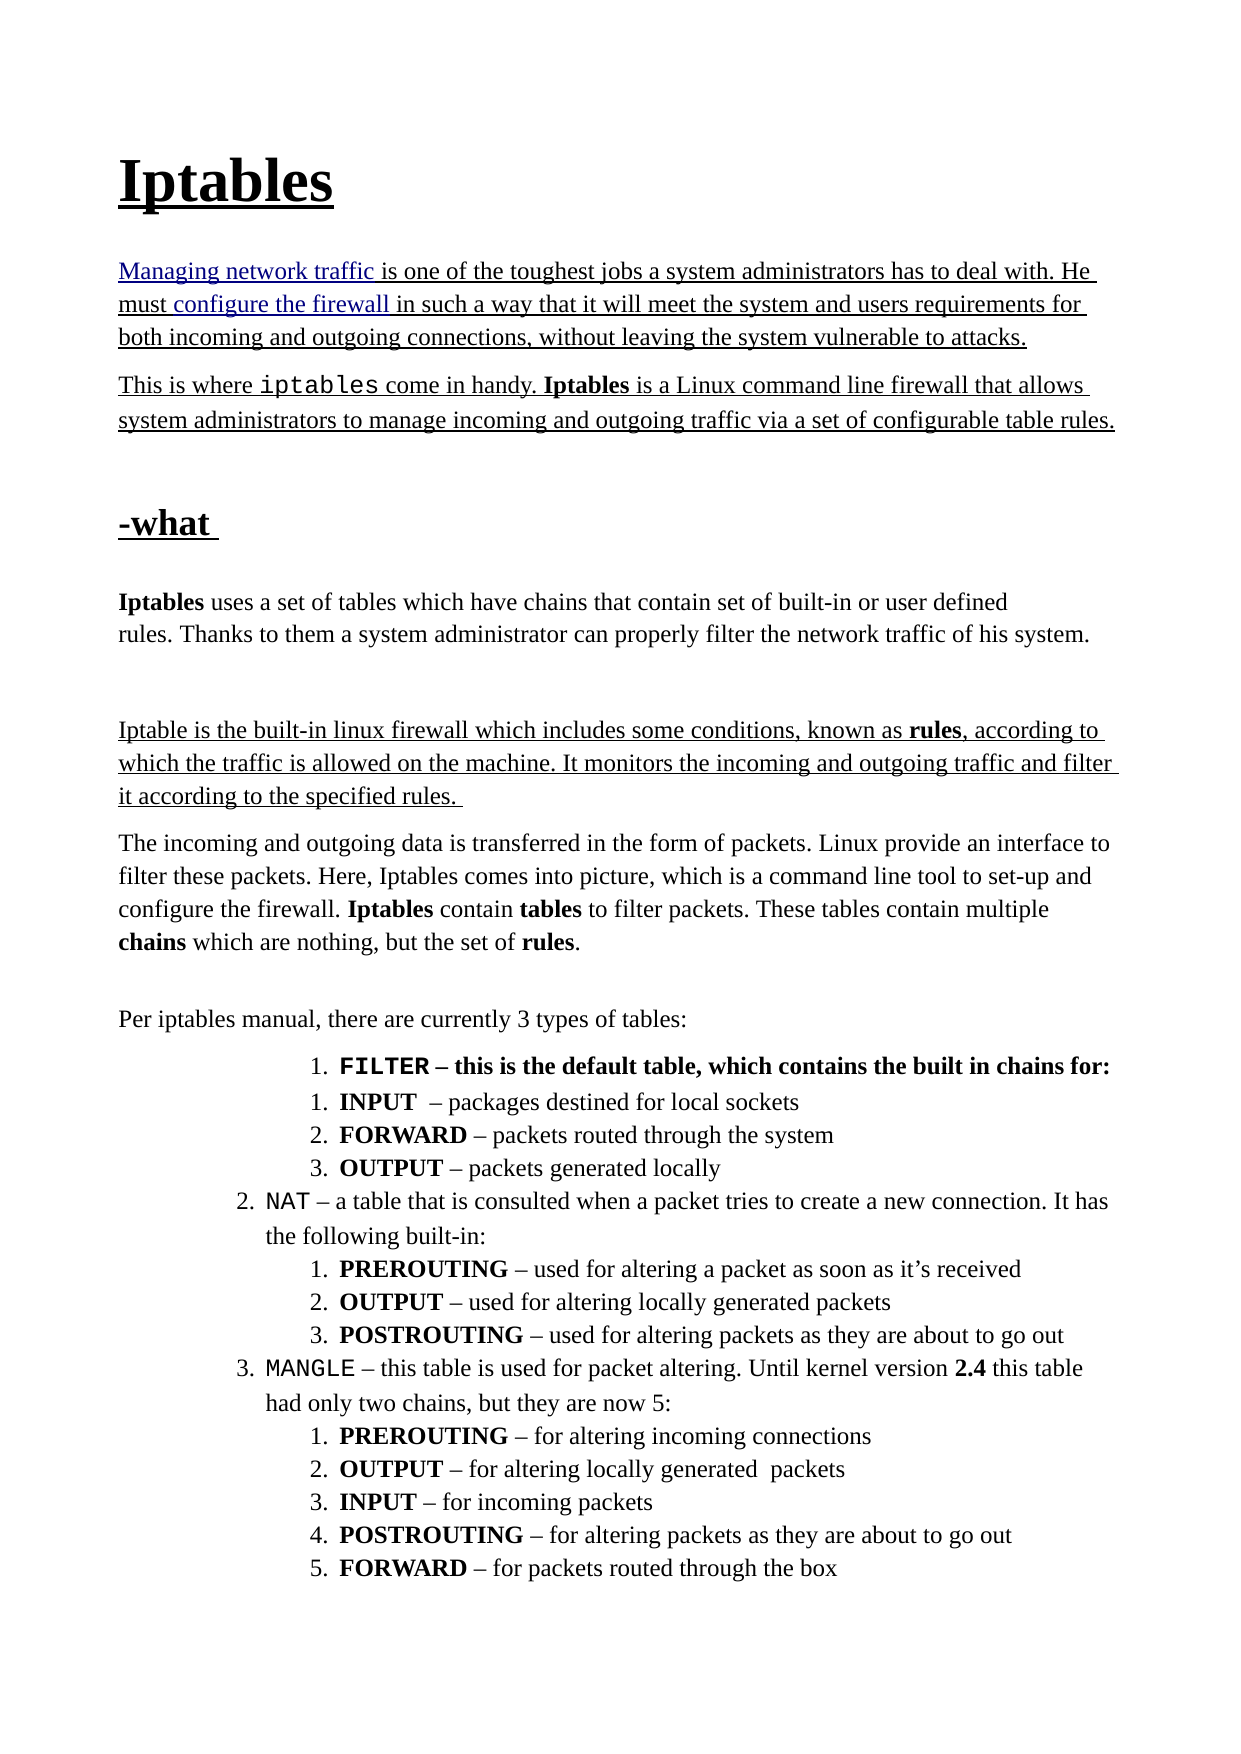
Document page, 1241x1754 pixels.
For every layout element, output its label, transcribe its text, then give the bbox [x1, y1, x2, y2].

text Iptable is the built-in linux firewall which includes some conditions, known as rules, according to which the traffic is allowed on the machine. It monitors the incoming and outgoing traffic and filter it according to the specified rules. [118, 715, 1122, 809]
list INPUT – for incoming packets [309, 1487, 1122, 1516]
list PREROUTING – for altering incoming connections [309, 1421, 1122, 1450]
list NAT – a table that is consulted when a packet tries to create a new connection. It has the following built-in: [236, 1186, 1122, 1250]
list POSTROUTING – used for altering packets as they are about to go out [309, 1320, 1122, 1349]
text Iptables uses a set of tables which have chains that contain set of built-in or user defined rules. Thanks to them a system administrator can properly filter the network traffic of his system. [118, 587, 1122, 648]
list OUTPUT – packets generated locally [309, 1153, 1122, 1182]
subtitle Iptables [118, 143, 1122, 215]
list FORWARD – packets routed through the system [309, 1120, 1122, 1149]
list POSTROUTING – for altering packets as they are about to go out [309, 1520, 1122, 1549]
text Per iptables manual, there are currently 3 types of tables: [118, 1004, 1122, 1033]
text This is where iptables come in handy. Iptables is a Linux command line firewall that allows system administrators to manage incoming and outgoing traffic via a set of configurable table rules. [118, 370, 1122, 434]
list OUTPUT – used for altering locally generated packets [309, 1287, 1122, 1316]
list FORWARD – for packets routed through the box [309, 1553, 1122, 1582]
list OUTPUT – for altering locally generated packets [309, 1454, 1122, 1483]
list FILTER – this is the default table, which contains the built in chains for: [309, 1051, 1122, 1082]
list MANGLE – this table is used for packet altering. Until kernel version 2.4 this table had only two chains, but they are now 5: [236, 1353, 1122, 1417]
text Managing network traffic is one of the toughest jobs a system administrators has to deal with. He must configure the firewall in such a way that it will meet the system and users requirements for both incoming and outgoing connections, without leaving the system vulnerable to attacks. [118, 256, 1122, 351]
list PREROUTING – used for altering a packet as soon as it’s received [309, 1254, 1122, 1283]
list INPUT – packages destined for local sockets [309, 1087, 1122, 1116]
text The incoming and outgoing data is transferred in the form of packets. Linux provide an interface to filter these packets. Here, Iptables comes into picture, which is a command line tool to set-up and configure the firewall. Iptables contain tables to filter packets. These tables contain multiple chains which are nothing, but the set of rules. [118, 828, 1122, 956]
text -what [118, 500, 1122, 543]
